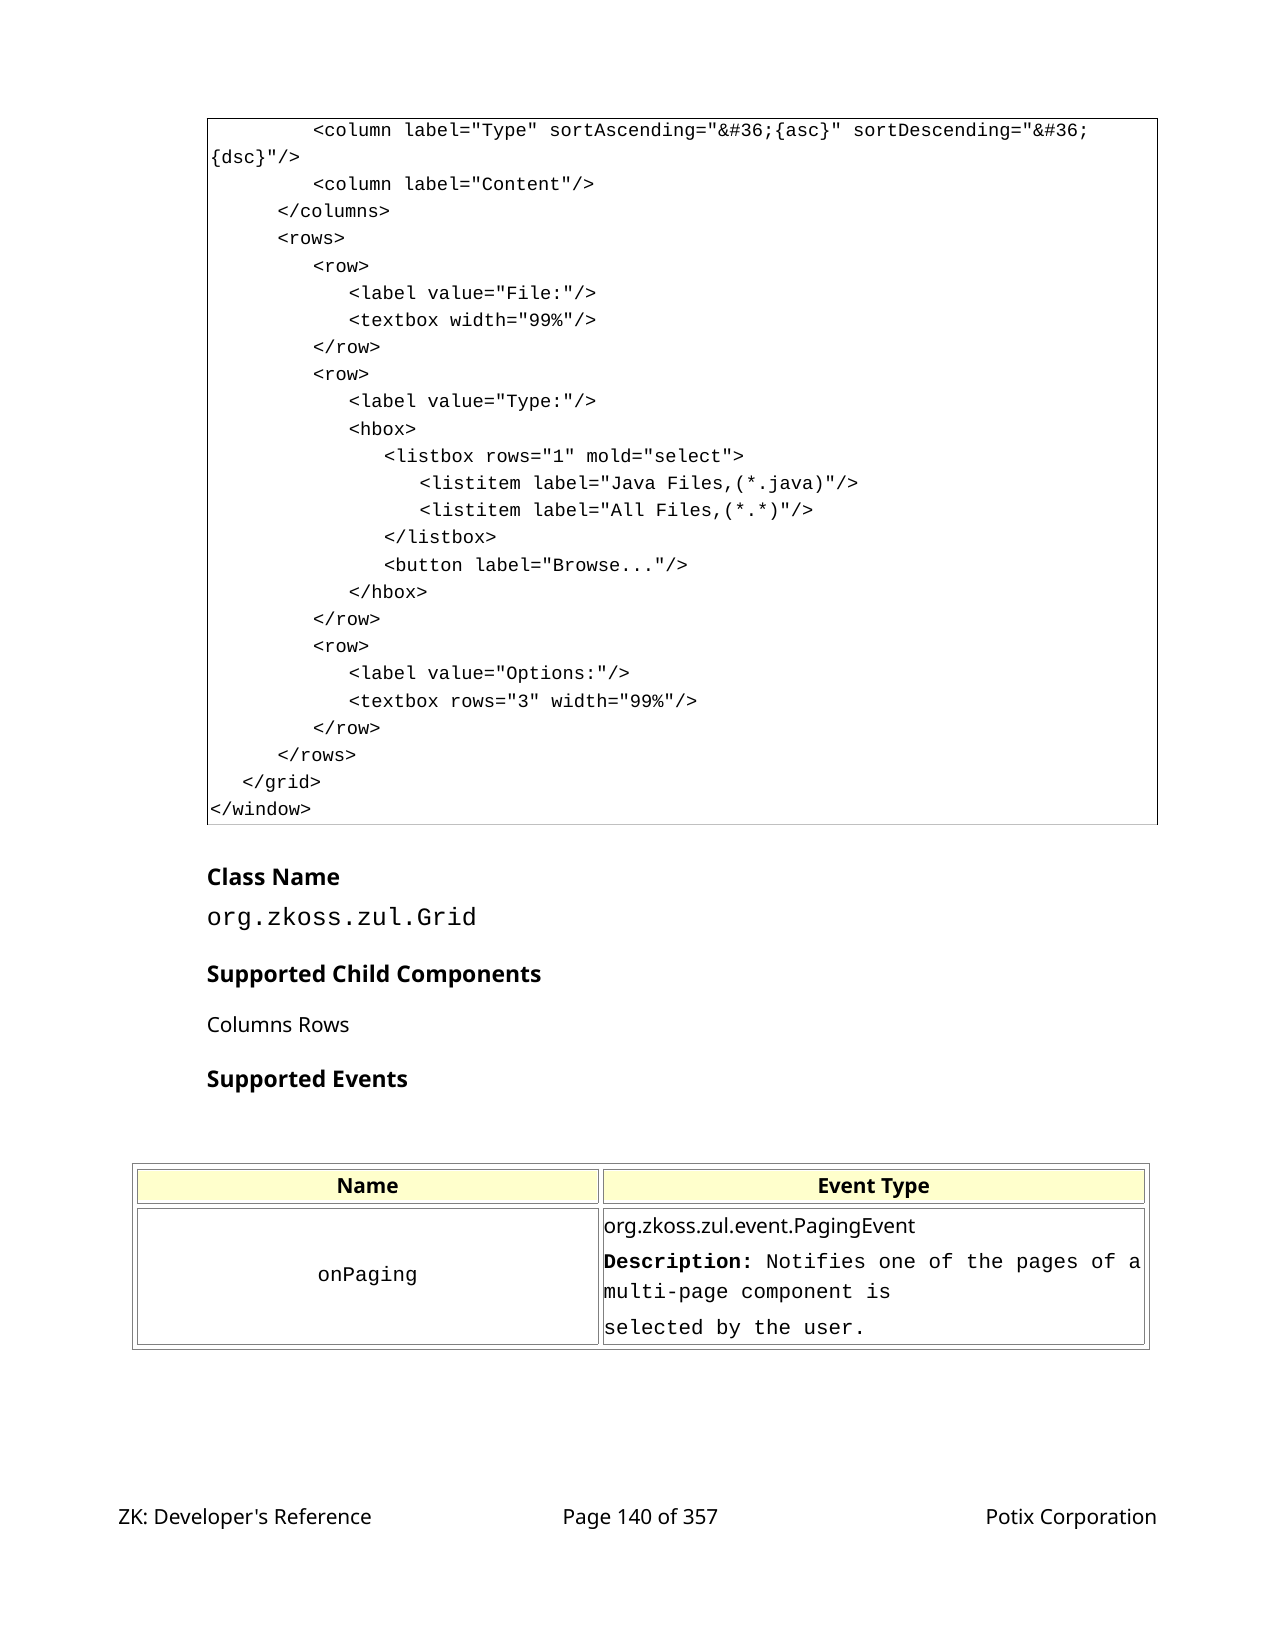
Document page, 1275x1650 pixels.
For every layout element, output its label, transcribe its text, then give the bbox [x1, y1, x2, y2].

text <label value="Options:"/> [208, 661, 1157, 686]
text </listbox> [208, 525, 1157, 549]
text <textbox rows="3" width="99%"/> [208, 688, 1157, 713]
text <listitem label="Java Files,(*.java)"/> [208, 471, 1157, 495]
table_cell org.zkoss.zul.event.PagingEvent Description: Notifies one of the pages of a multi-page component is selected by the user. [600, 1203, 1147, 1343]
text </row> [208, 716, 1157, 740]
text </row> [208, 335, 1157, 359]
text <label value="Type:"/> [208, 389, 1157, 414]
subtitle Supported Events [207, 1063, 1157, 1094]
text org.zkoss.zul.Grid [207, 905, 1157, 933]
text Columns Rows [207, 1010, 1157, 1038]
text </row> [208, 607, 1157, 631]
text <label value="File:"/> [208, 281, 1157, 305]
text <listbox rows="1" mold="select"> [208, 444, 1157, 468]
text </rows> [208, 743, 1157, 767]
text <textbox width="99%"/> [208, 308, 1157, 332]
text </grid> [208, 770, 1157, 794]
table_header Name [134, 1164, 600, 1203]
text <button label="Browse..."/> [208, 552, 1157, 577]
text <column label="Content"/> [208, 172, 1157, 196]
subtitle Supported Child Components [207, 958, 1157, 989]
text <listitem label="All Files,(*.*)"/> [208, 498, 1157, 522]
text <row> [208, 253, 1157, 278]
text </columns> [208, 199, 1157, 223]
subtitle Class Name [207, 861, 1157, 892]
table_header Event Type [600, 1164, 1147, 1203]
text <row> [208, 634, 1157, 658]
text <column label="Type" sortAscending="&#36;{asc}" sortDescending="&#36;{dsc}"/> [208, 119, 1157, 169]
text <hbox> [208, 417, 1157, 441]
text </hbox> [208, 580, 1157, 604]
text <rows> [208, 226, 1157, 251]
text <row> [208, 362, 1157, 386]
text </window> [208, 797, 1157, 824]
table_cell onPaging [134, 1203, 600, 1343]
